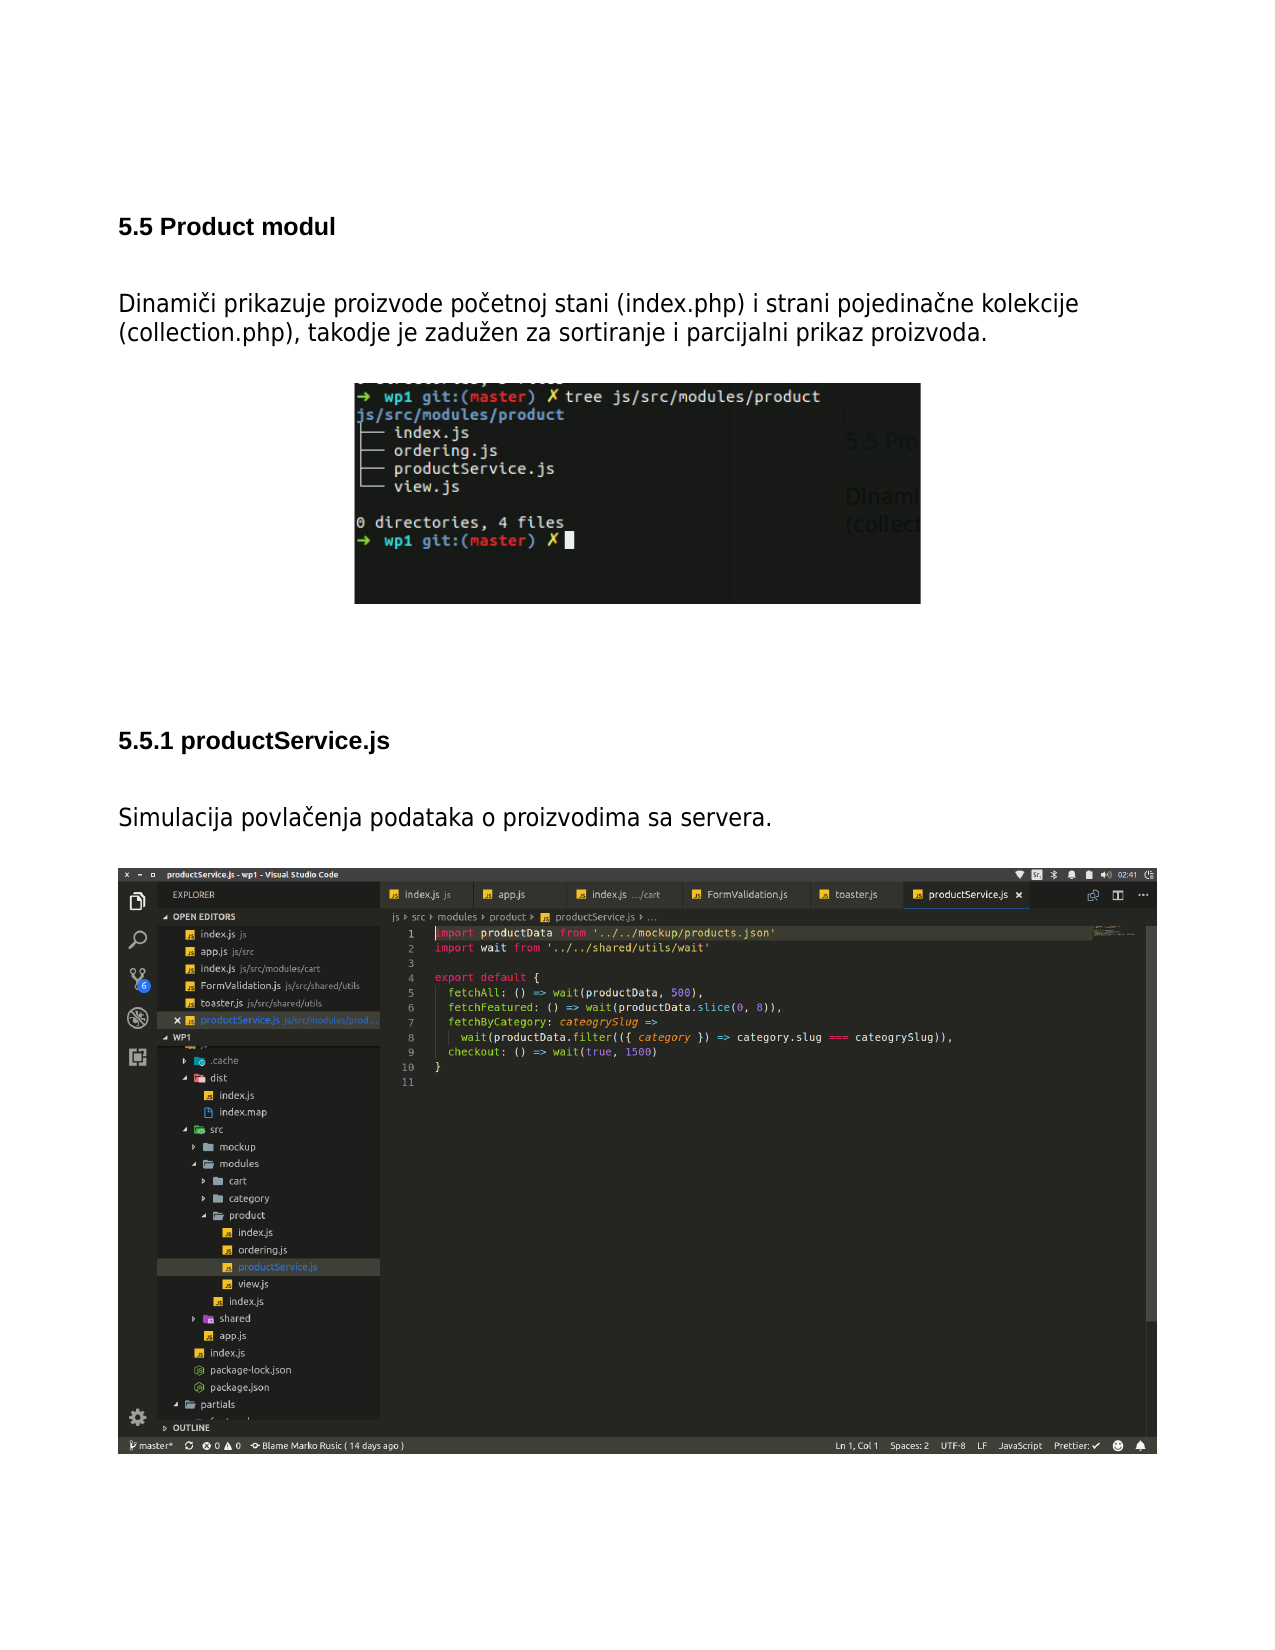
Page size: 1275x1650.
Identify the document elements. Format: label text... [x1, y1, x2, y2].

text Simulacija povlačenja podataka o proizvodima sa servera. [118, 803, 1157, 832]
picture [118, 868, 1157, 1454]
picture [354, 383, 921, 604]
text Dinamiči prikazuje proizvode početnoj stani (index.php) i strani pojedinačne kolekcije (collection.php), takodje je zadužen za sortiranje i parcijalni prikaz proizvoda. [118, 289, 1157, 348]
subtitle 5.5.1 productService.js [118, 726, 1157, 754]
subtitle 5.5 Product modul [118, 212, 1157, 240]
